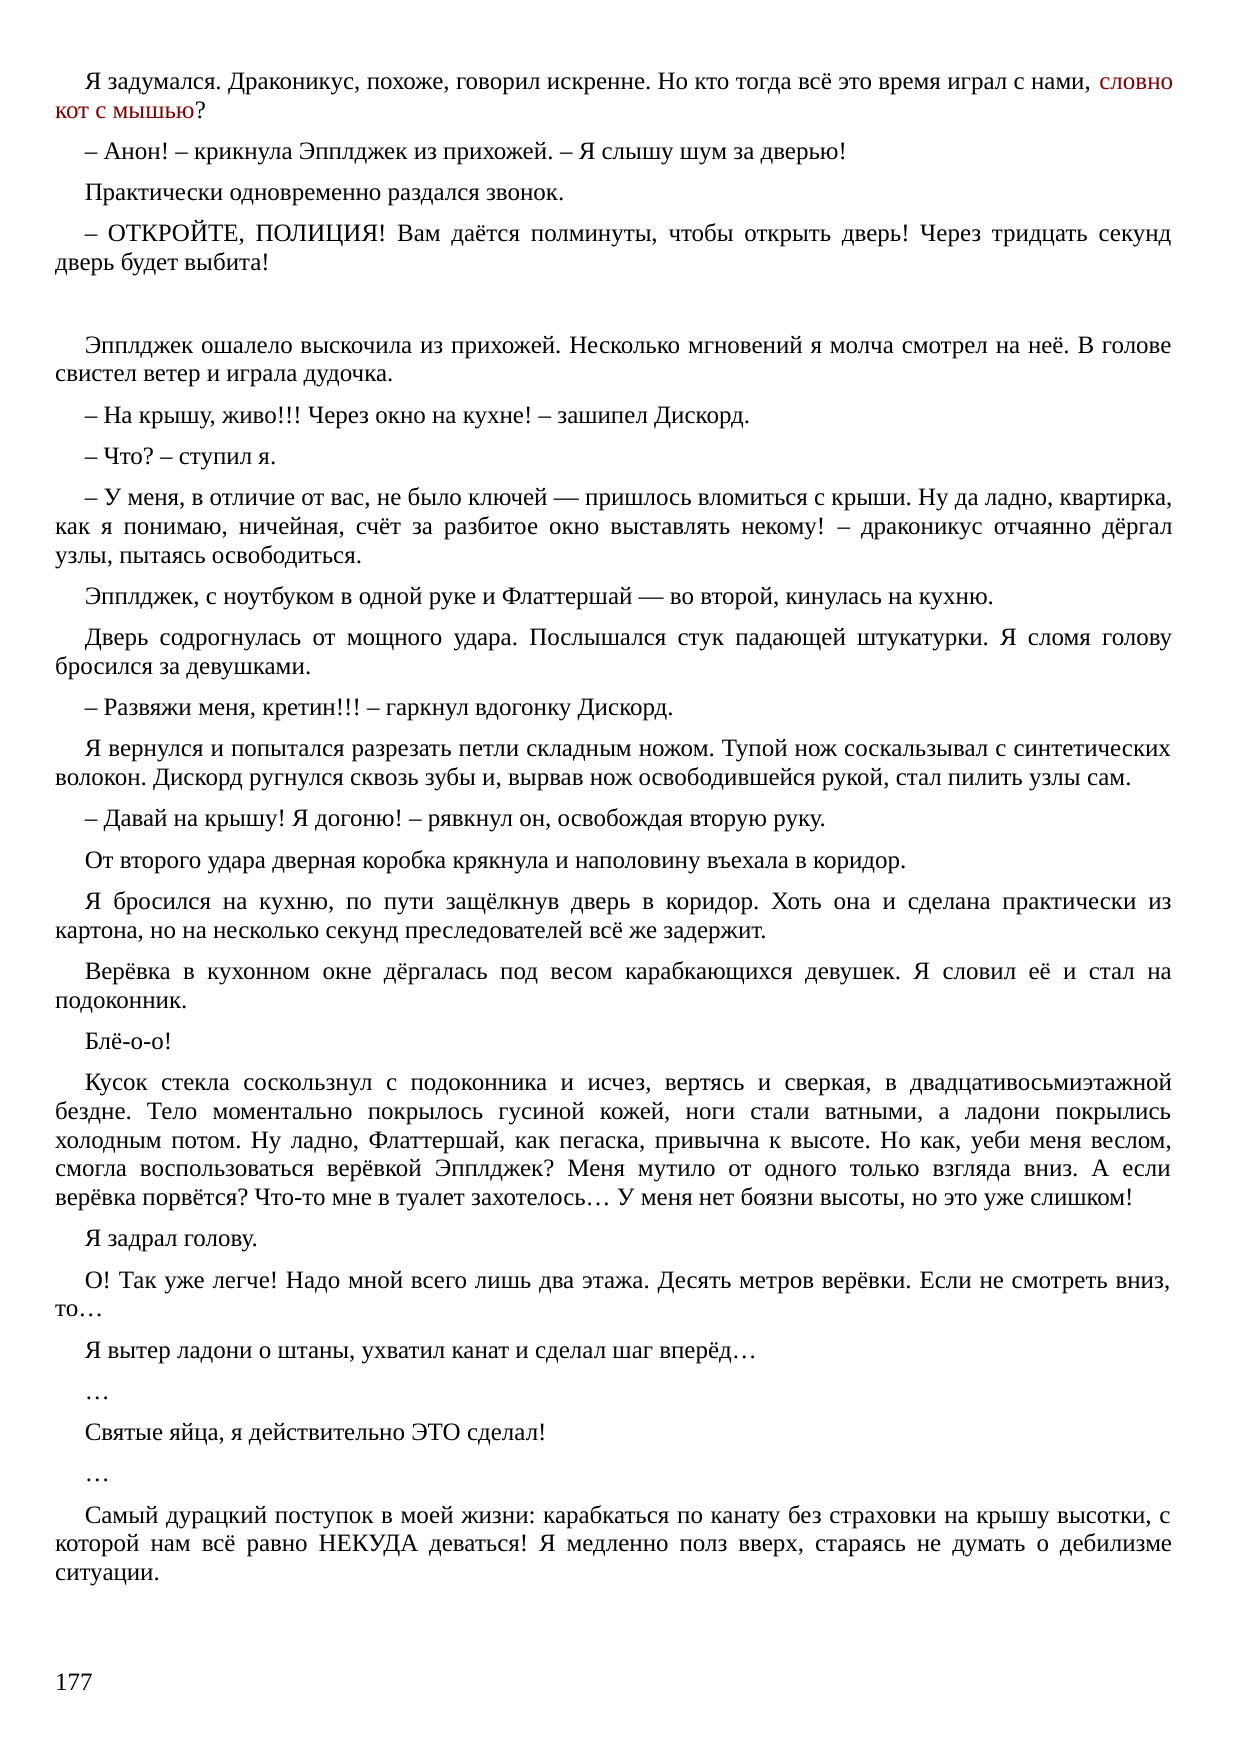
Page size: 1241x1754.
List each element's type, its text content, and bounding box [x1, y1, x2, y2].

text … [55, 1376, 1173, 1405]
text – На крышу, живо!!! Через окно на кухне! – зашипел Дискорд. [55, 400, 1173, 428]
text О! Так уже легче! Надо мной всего лишь два этажа. Десять метров верёвки. Если не смотреть вниз, то… [55, 1265, 1173, 1322]
text Я задрал голову. [55, 1223, 1173, 1252]
text – Что? – ступил я. [55, 441, 1173, 470]
text – Анон! – крикнула Эпплджек из прихожей. – Я слышу шум за дверью! [55, 136, 1173, 165]
text Я бросился на кухню, по пути защёлкнув дверь в коридор. Хоть она и сделана практически из картона, но на несколько секунд преследователей всё же задержит. [55, 886, 1173, 943]
text … [55, 1458, 1173, 1487]
text Практически одновременно раздался звонок. [55, 177, 1173, 206]
text Святые яйца, я действительно ЭТО сделал! [55, 1417, 1173, 1446]
text – У меня, в отличие от вас, не было ключей — пришлось вломиться с крыши. Ну да ладно, квартирка, как я понимаю, ничейная, счёт за разбитое окно выставлять некому! – драконикус отчаянно дёргал узлы, пытаясь освободиться. [55, 482, 1173, 568]
text Я задумался. Драконикус, похоже, говорил искренне. Но кто тогда всё это время играл с нами, словно кот с мышью? [55, 66, 1173, 123]
text Я вернулся и попытался разрезать петли складным ножом. Тупой нож соскальзывал с синтетических волокон. Дискорд ругнулся сквозь зубы и, вырвав нож освободившейся рукой, стал пилить узлы сам. [55, 733, 1173, 791]
text – Развяжи меня, кретин!!! – гаркнул вдогонку Дискорд. [55, 692, 1173, 721]
text Дверь содрогнулась от мощного удара. Послышался стук падающей штукатурки. Я сломя голову бросился за девушками. [55, 622, 1173, 680]
text Эпплджек, с ноутбуком в одной руке и Флаттершай — во второй, кинулась на кухню. [55, 581, 1173, 610]
text Я вытер ладони о штаны, ухватил канат и сделал шаг вперёд… [55, 1335, 1173, 1363]
text Самый дурацкий поступок в моей жизни: карабкаться по канату без страховки на крышу высотки, с которой нам всё равно НЕКУДА деваться! Я медленно полз вверх, стараясь не думать о дебилизме ситуации. [55, 1500, 1173, 1586]
text От второго удара дверная коробка крякнула и наполовину въехала в коридор. [55, 845, 1173, 873]
text Кусок стекла соскользнул с подоконника и исчез, вертясь и сверкая, в двадцативосьмиэтажной бездне. Тело моментально покрылось гусиной кожей, ноги стали ватными, а ладони покрылись холодным потом. Ну ладно, Флаттершай, как пегаска, привычна к высоте. Но как, уеби меня веслом, смогла воспользоваться верёвкой Эпплджек? Меня мутило от одного только взгляда вниз. А если верёвка порвётся? Что-то мне в туалет захотелось… У меня нет боязни высоты, но это уже слишком! [55, 1067, 1173, 1211]
text Эпплджек ошалело выскочила из прихожей. Несколько мгновений я молча смотрел на неё. В голове свистел ветер и играла дудочка. [55, 330, 1173, 387]
text Верёвка в кухонном окне дёргалась под весом карабкающихся девушек. Я словил её и стал на подоконник. [55, 956, 1173, 1013]
text – Давай на крышу! Я догоню! – рявкнул он, освобождая вторую руку. [55, 803, 1173, 832]
text Блё-о-о! [55, 1026, 1173, 1055]
text – ОТКРОЙТЕ, ПОЛИЦИЯ! Вам даётся полминуты, чтобы открыть дверь! Через тридцать секунд дверь будет выбита! [55, 218, 1173, 276]
